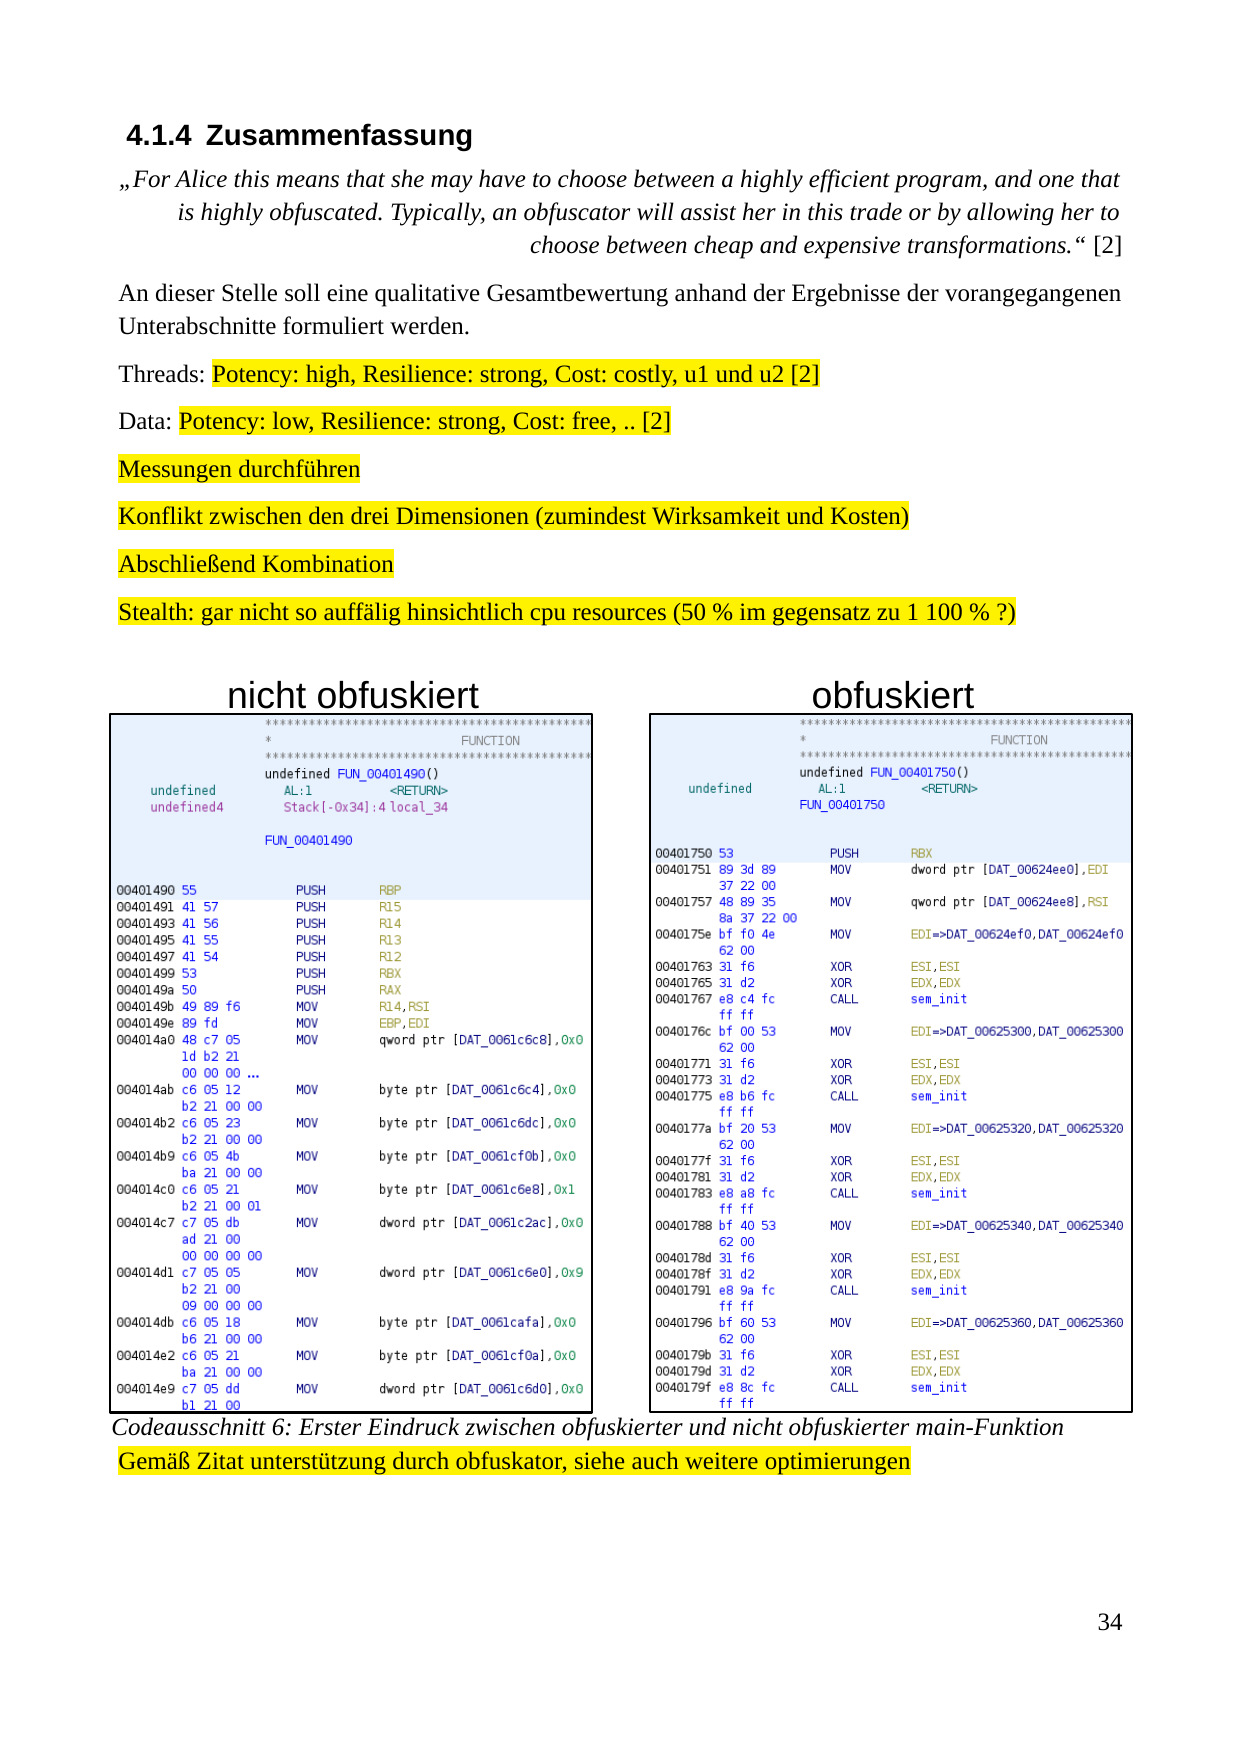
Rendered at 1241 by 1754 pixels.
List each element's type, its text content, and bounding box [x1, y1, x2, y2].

subtitle Zusammenfassung [118, 118, 1122, 152]
text [118, 644, 1122, 653]
text Data: Potency: low, Resilience: strong, Cost: free, .. [2] [118, 406, 1122, 435]
text Gemäß Zitat unterstützung durch obfuskator, siehe auch weitere optimierungen [118, 1442, 1122, 1475]
text Messungen durchführen [118, 454, 1122, 483]
text Stealth: gar nicht so auffälig hinsichtlich cpu resources (50 % im gegensatz zu 1 100 % ?) [118, 597, 1122, 625]
text Konflikt zwischen den drei Dimensionen (zumindest Wirksamkeit und Kosten) [118, 501, 1122, 530]
picture [111, 715, 591, 1411]
text „For Alice this means that she may have to choose between a highly efficient program, and one that is highly obfuscated. Typically, an obfuscator will assist her in this trade or by allowing her to choose between cheap and expensive transformations.“ [2] [118, 164, 1122, 259]
text An dieser Stelle soll eine qualitative Gesamtbewertung anhand der Ergebnisse der vorangegangenen Unterabschnitte formuliert werden. [118, 278, 1122, 340]
text Abschließend Kombination [118, 549, 1122, 578]
picture [651, 715, 1131, 1411]
text Codeausschnitt 6: Erster Eindruck zwischen obfuskierter und nicht obfuskierter main-Funktion [111, 665, 1135, 1440]
text Threads: Potency: high, Resilience: strong, Cost: costly, u1 und u2 [2] [118, 359, 1122, 387]
